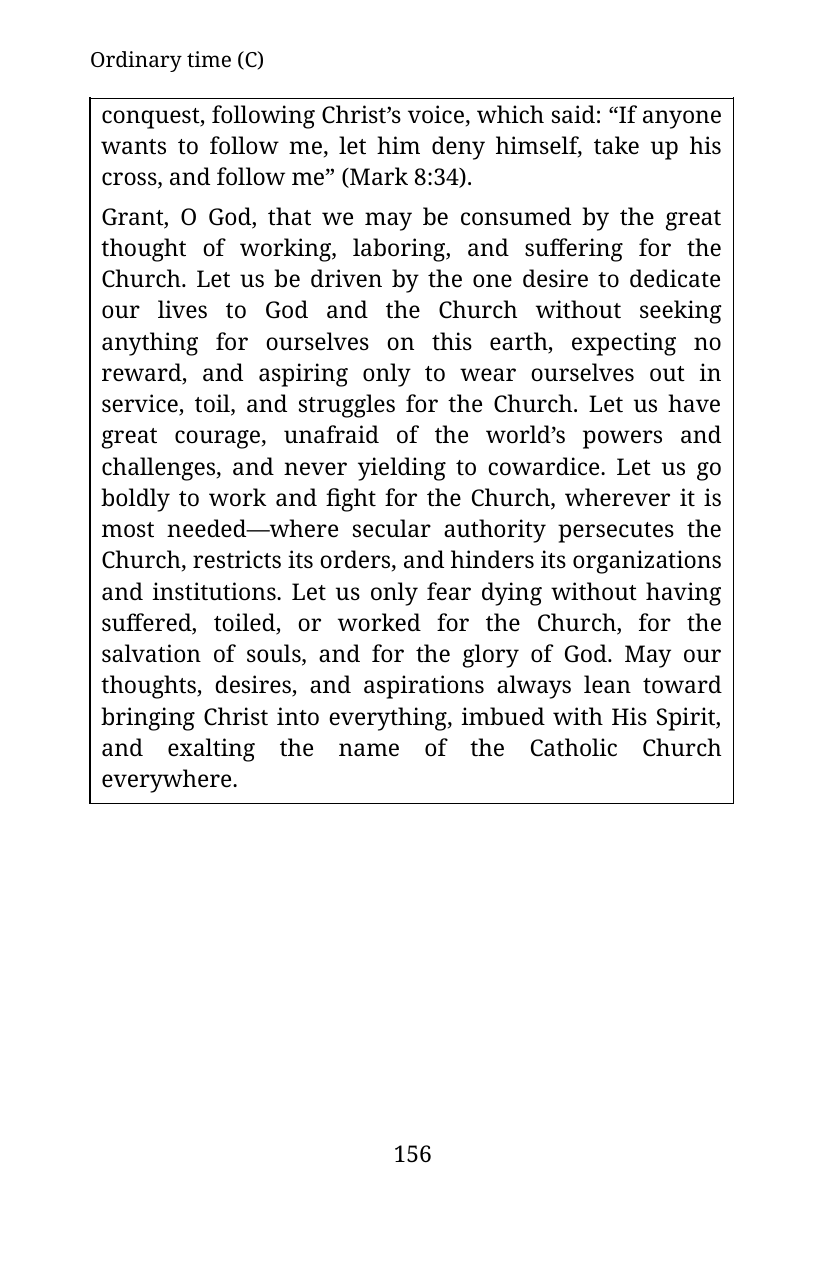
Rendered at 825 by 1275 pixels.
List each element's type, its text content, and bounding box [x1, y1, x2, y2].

table_cell conquest, following Christ’s voice, which said: “If anyone wants to follow me, let him deny himself, take up his cross, and follow me” (Mark 8:34). Grant, O God, that we may be consumed by the great thought of working, laboring, and suffering for the Church. Let us be driven by the one desire to dedicate our lives to God and the Church without seeking anything for ourselves on this earth, expecting no reward, and aspiring only to wear ourselves out in service, toil, and struggles for the Church. Let us have great courage, unafraid of the world’s powers and challenges, and never yielding to cowardice. Let us go boldly to work and fight for the Church, wherever it is most needed—where secular authority persecutes the Church, restricts its orders, and hinders its organizations and institutions. Let us only fear dying without having suffered, toiled, or worked for the Church, for the salvation of souls, and for the glory of God. May our thoughts, desires, and aspirations always lean toward bringing Christ into everything, imbued with His Spirit, and exalting the name of the Catholic Church everywhere. [91, 99, 733, 803]
